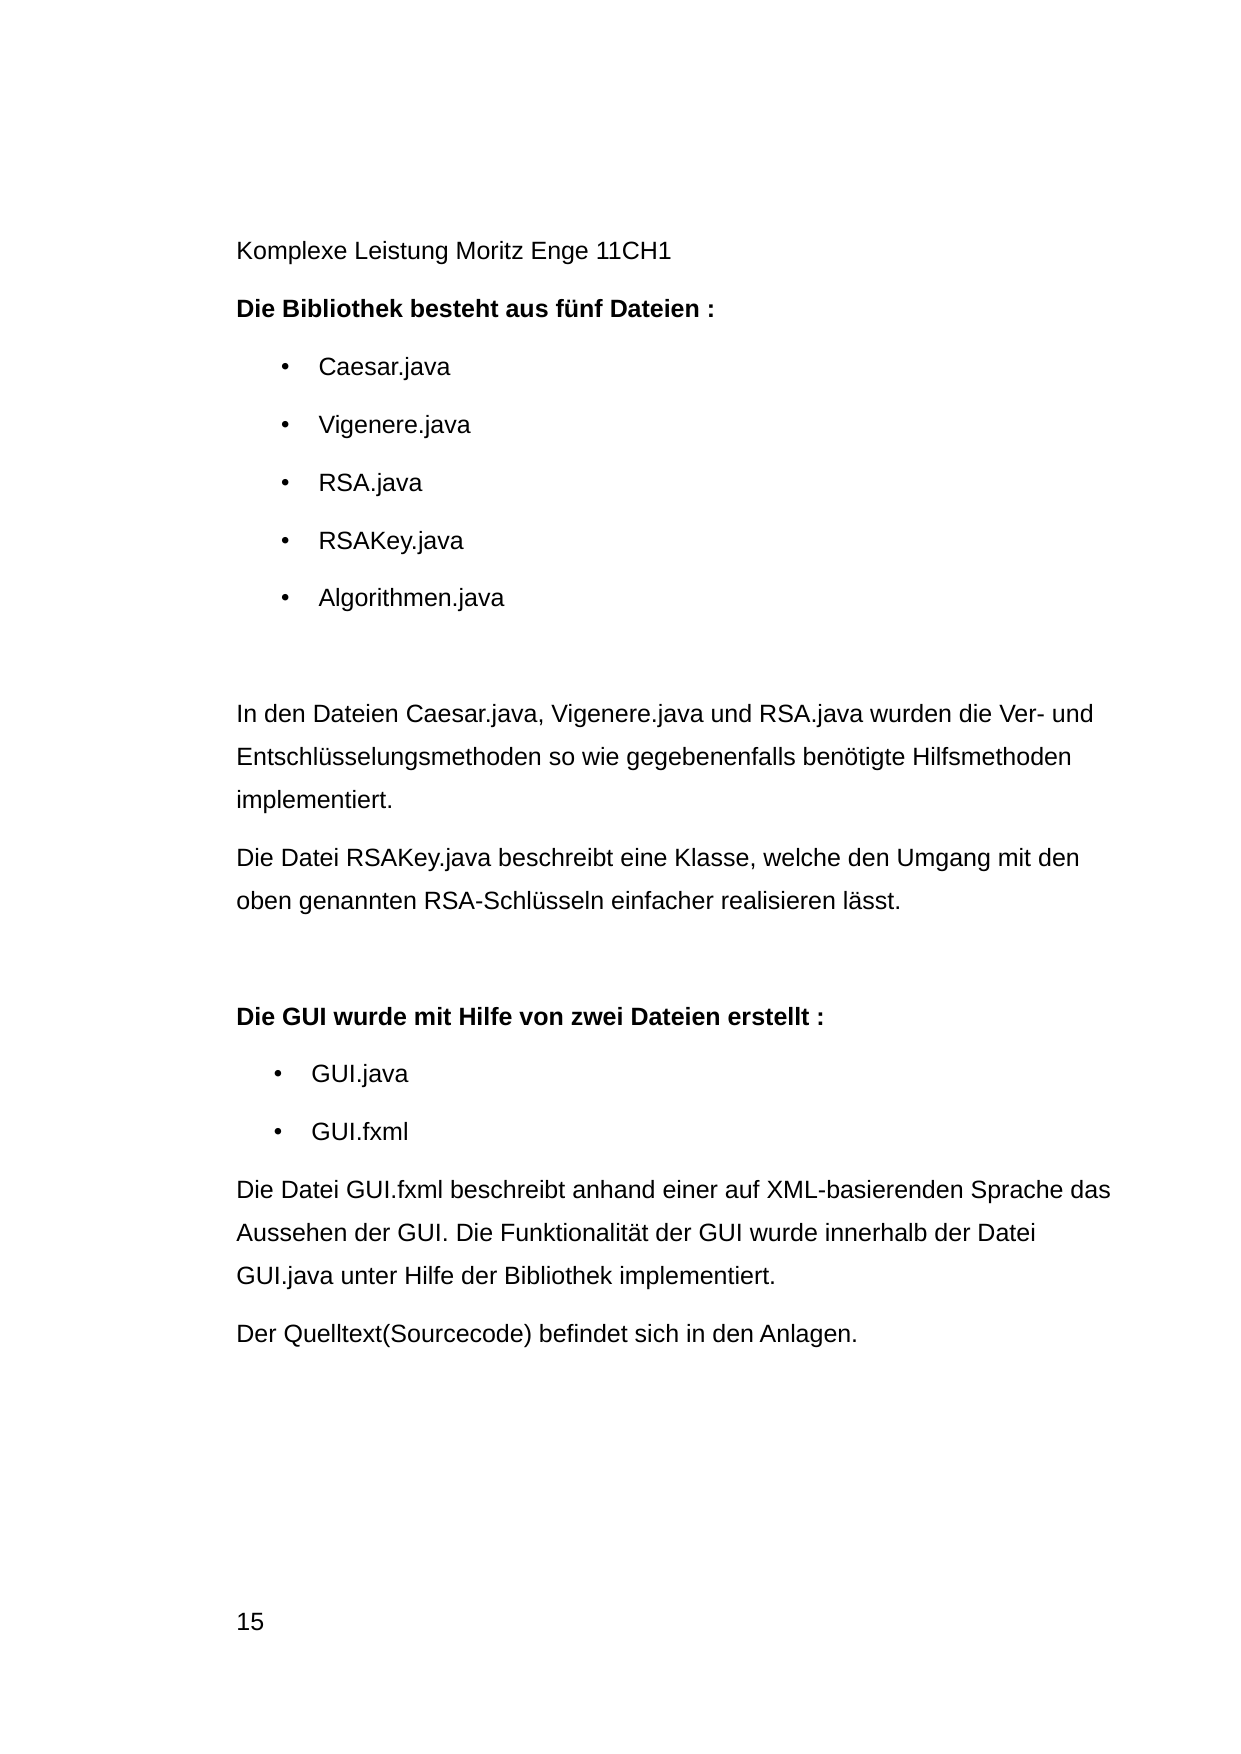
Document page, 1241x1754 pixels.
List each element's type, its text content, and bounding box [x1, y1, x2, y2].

text In den Dateien Caesar.java, Vigenere.java und RSA.java wurden die Ver- und Entschlüsselungsmethoden so wie gegebenenfalls benötigte Hilfsmethoden implementiert. [236, 699, 1122, 814]
text Der Quelltext(Sourcecode) befindet sich in den Anlagen. [236, 1319, 1122, 1347]
text Die Datei GUI.fxml beschreibt anhand einer auf XML-basierenden Sprache das Aussehen der GUI. Die Funktionalität der GUI wurde innerhalb der Datei GUI.java unter Hilfe der Bibliothek implementiert. [236, 1175, 1122, 1290]
list RSA.java [281, 468, 1122, 497]
list GUI.fxml [274, 1117, 1122, 1146]
text Die Datei RSAKey.java beschreibt eine Klasse, welche den Umgang mit den oben genannten RSA-Schlüsseln einfacher realisieren lässt. [236, 843, 1122, 915]
list Caesar.java [281, 352, 1122, 381]
text Die GUI wurde mit Hilfe von zwei Dateien erstellt : [236, 1001, 1122, 1030]
text Die Bibliothek besteht aus fünf Dateien : [236, 294, 1122, 323]
list RSAKey.java [281, 526, 1122, 554]
list Vigenere.java [281, 410, 1122, 439]
list Algorithmen.java [281, 583, 1122, 612]
list GUI.java [274, 1059, 1122, 1088]
